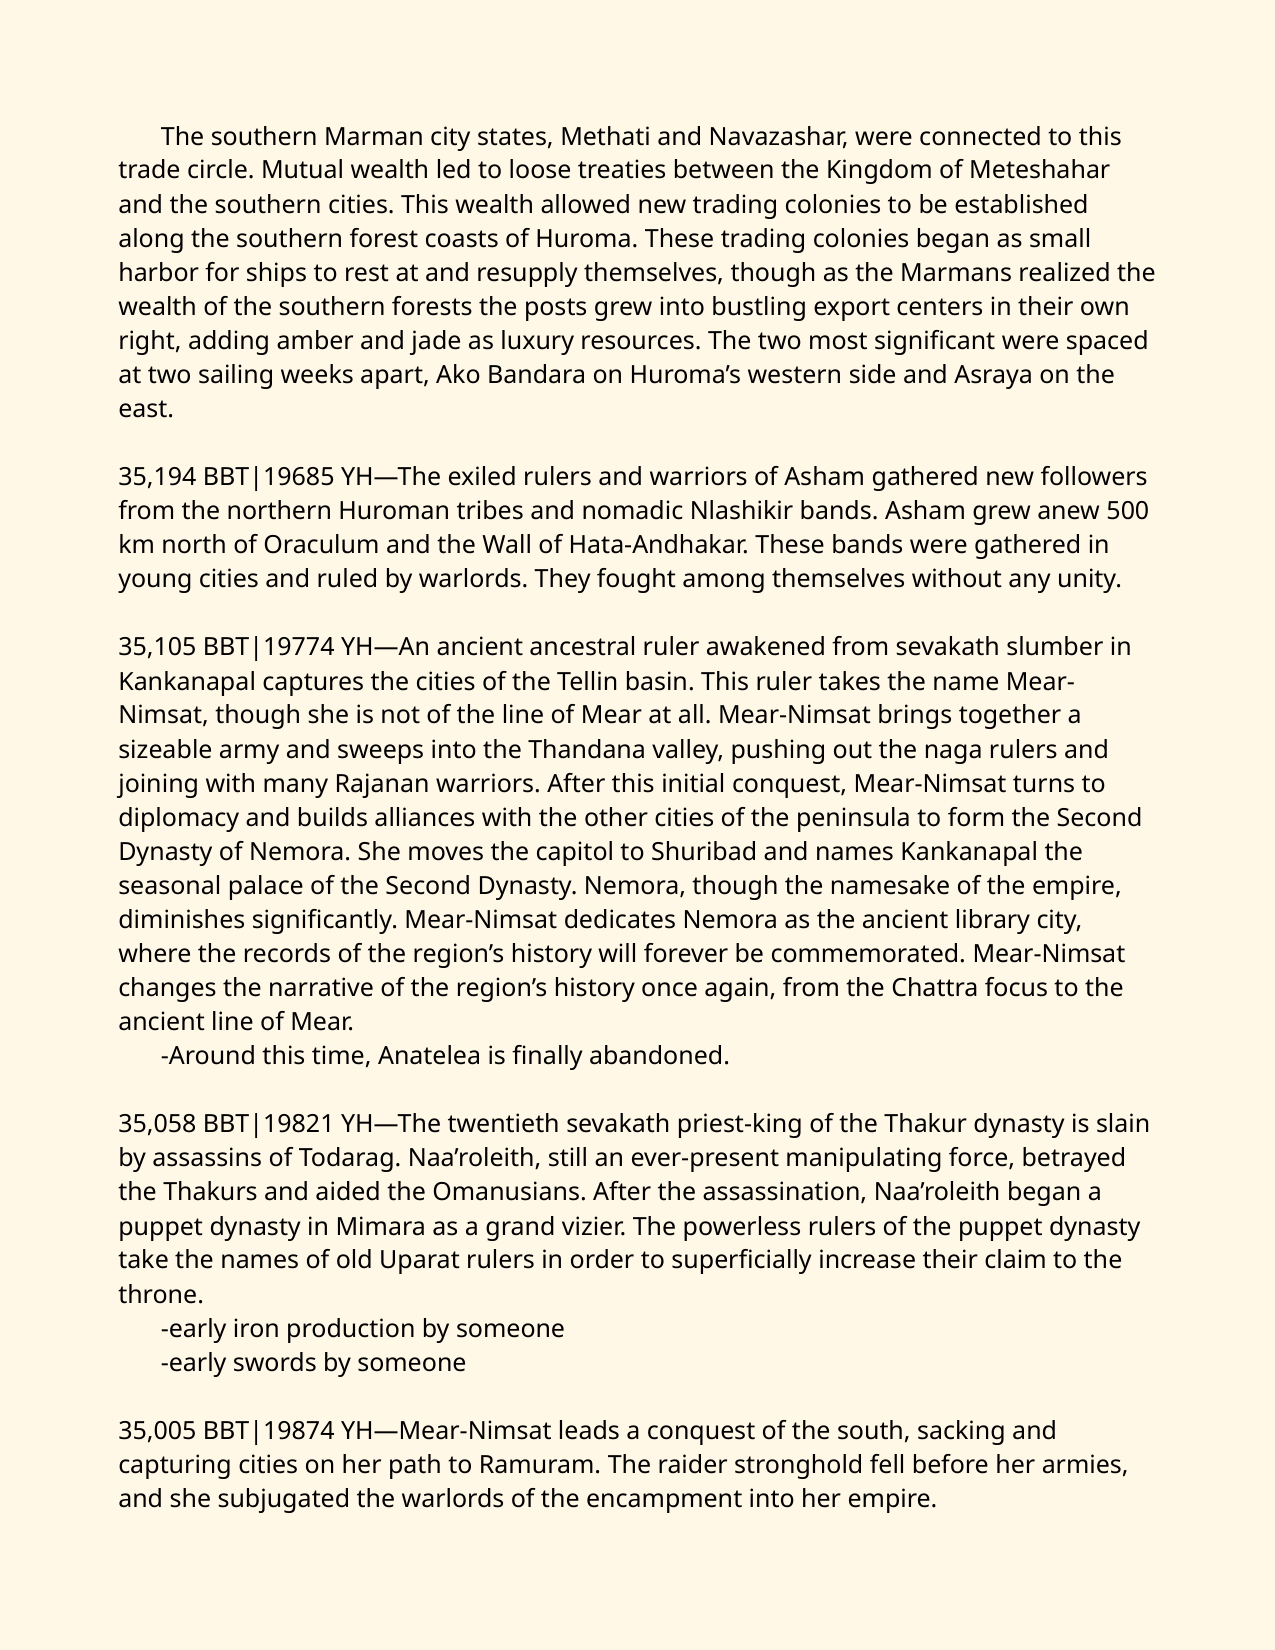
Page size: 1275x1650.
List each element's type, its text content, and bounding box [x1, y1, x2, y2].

text -Around this time, Anatelea is finally abandoned. [118, 1038, 1157, 1072]
text 35,194 BBT|19685 YH—The exiled rulers and warriors of Asham gathered new followers from the northern Huroman tribes and nomadic Nlashikir bands. Asham grew anew 500 km north of Oraculum and the Wall of Hata-Andhakar. These bands were gathered in young cities and ruled by warlords. They fought among themselves without any unity. [118, 459, 1157, 595]
text 35,058 BBT|19821 YH—The twentieth sevakath priest-king of the Thakur dynasty is slain by assassins of Todarag. Naa’roleith, still an ever-present manipulating force, betrayed the Thakurs and aided the Omanusians. After the assassination, Naa’roleith began a puppet dynasty in Mimara as a grand vizier. The powerless rulers of the puppet dynasty take the names of old Uparat rulers in order to superficially increase their claim to the throne. [118, 1106, 1157, 1310]
text 35,105 BBT|19774 YH—An ancient ancestral ruler awakened from sevakath slumber in Kankanapal captures the cities of the Tellin basin. This ruler takes the name Mear-Nimsat, though she is not of the line of Mear at all. Mear-Nimsat brings together a sizeable army and sweeps into the Thandana valley, pushing out the naga rulers and joining with many Rajanan warriors. After this initial conquest, Mear-Nimsat turns to diplomacy and builds alliances with the other cities of the peninsula to form the Second Dynasty of Nemora. She moves the capitol to Shuribad and names Kankanapal the seasonal palace of the Second Dynasty. Nemora, though the namesake of the empire, diminishes significantly. Mear-Nimsat dedicates Nemora as the ancient library city, where the records of the region’s history will forever be commemorated. Mear-Nimsat changes the narrative of the region’s history once again, from the Chattra focus to the ancient line of Mear. [118, 629, 1157, 1038]
text -early swords by someone [118, 1344, 1157, 1378]
text 35,005 BBT|19874 YH—Mear-Nimsat leads a conquest of the south, sacking and capturing cities on her path to Ramuram. The raider stronghold fell before her armies, and she subjugated the warlords of the encampment into her empire. [118, 1412, 1157, 1515]
text -early iron production by someone [118, 1310, 1157, 1344]
text The southern Marman city states, Methati and Navazashar, were connected to this trade circle. Mutual wealth led to loose treaties between the Kingdom of Meteshahar and the southern cities. This wealth allowed new trading colonies to be established along the southern forest coasts of Huroma. These trading colonies began as small harbor for ships to rest at and resupply themselves, though as the Marmans realized the wealth of the southern forests the posts grew into bustling export centers in their own right, adding amber and jade as luxury resources. The two most significant were spaced at two sailing weeks apart, Ako Bandara on Huroma’s western side and Asraya on the east. [118, 118, 1157, 425]
